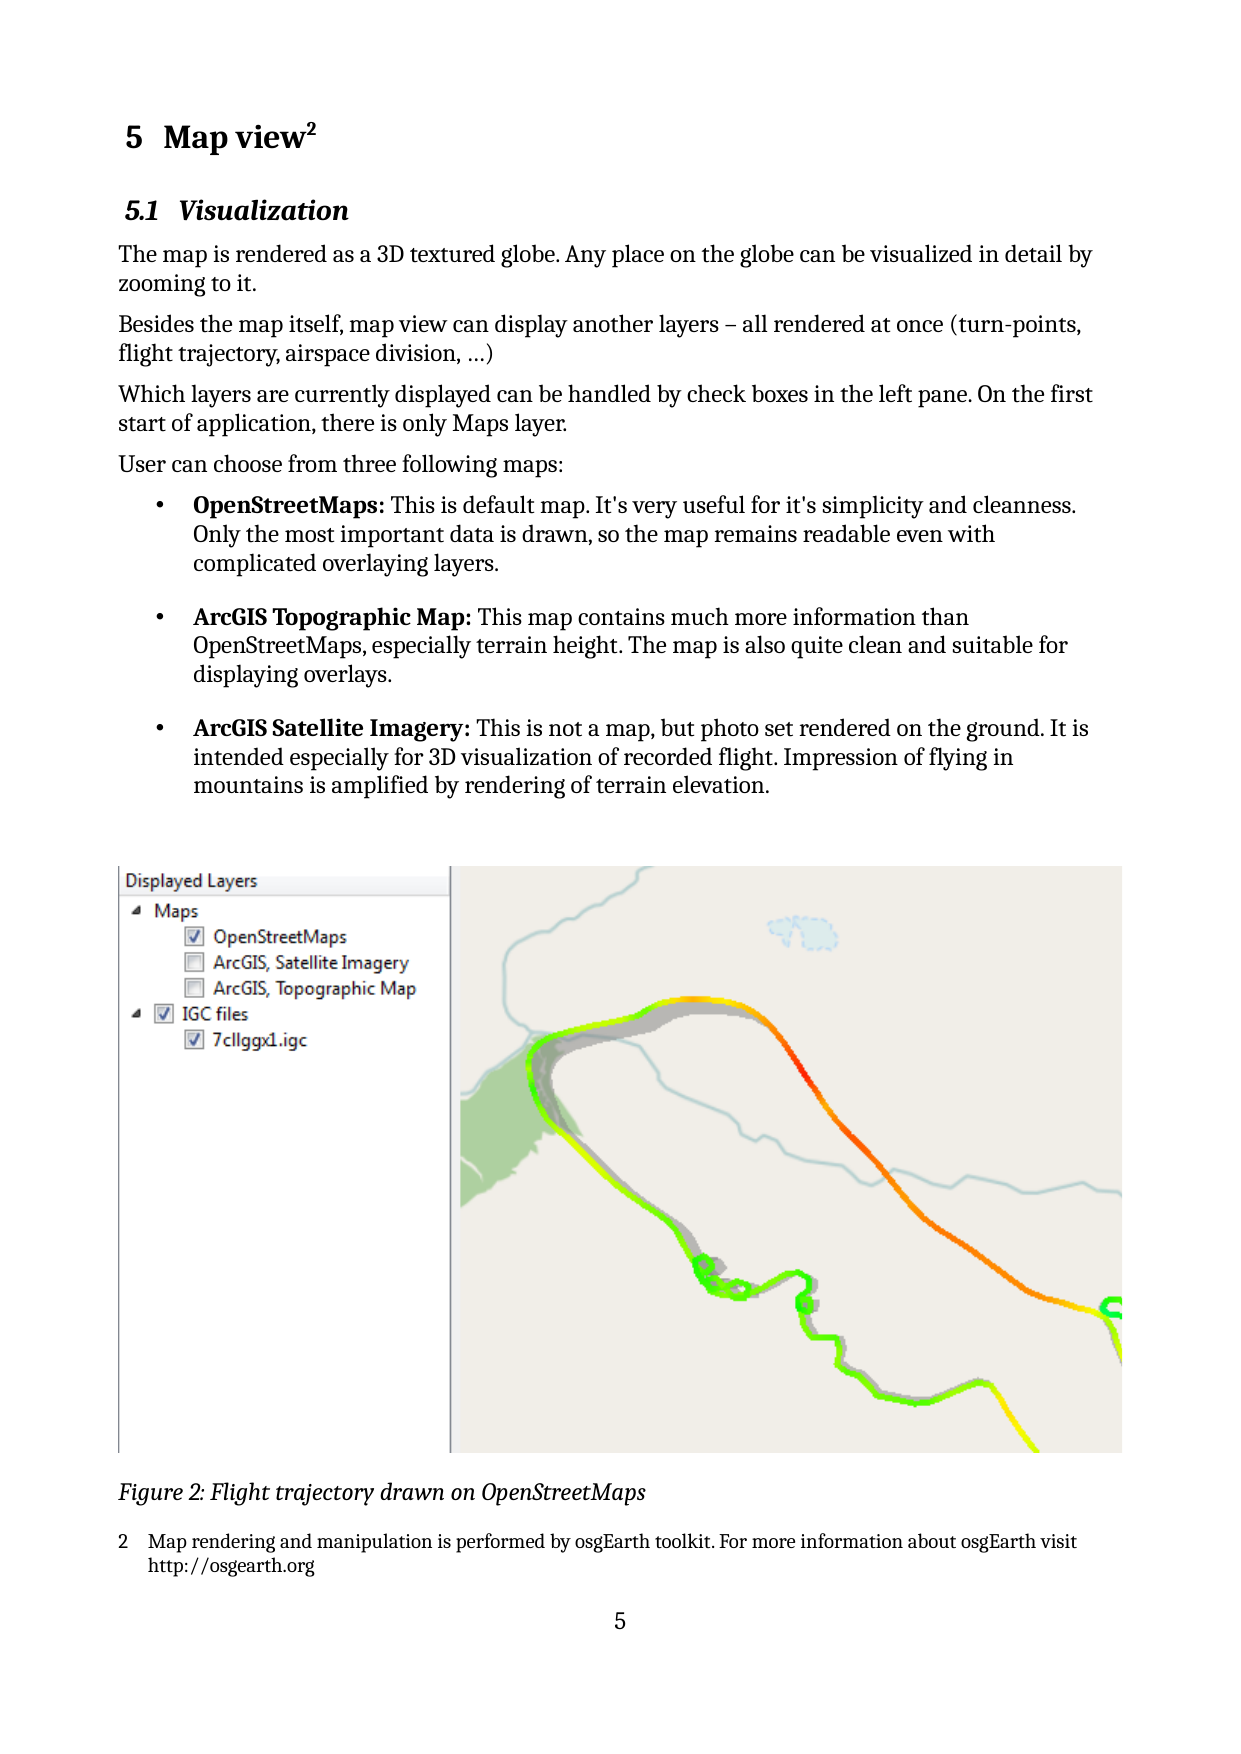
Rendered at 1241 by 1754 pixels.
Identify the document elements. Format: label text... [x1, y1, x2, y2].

subtitle Visualization [118, 194, 1122, 228]
text Which layers are currently displayed can be handled by check boxes in the left pane. On the first start of application, there is only Maps layer. [118, 380, 1122, 438]
subtitle Map view [118, 118, 1122, 157]
list ArcGIS Topographic Map: This map contains much more information than OpenStreetMaps, especially terrain height. The map is also quite clean and suitable for displaying overlays. [156, 603, 1122, 689]
text User can choose from three following maps: [118, 450, 1122, 479]
text Besides the map itself, map view can display another layers – all rendered at once (turn-points, flight trajectory, airspace division, …) [118, 310, 1122, 368]
picture [118, 866, 1123, 1453]
text Figure 2: Flight trajectory drawn on OpenStreetMaps [118, 1477, 1122, 1506]
list ArcGIS Satellite Imagery: This is not a map, but photo set rendered on the ground. It is intended especially for 3D visualization of recorded flight. Impression of flying in mountains is amplified by rendering of terrain elevation. [156, 714, 1122, 800]
list OpenStreetMaps: This is default map. It's very useful for it's simplicity and cleanness. Only the most important data is drawn, so the map remains readable even with complicated overlaying layers. [156, 491, 1122, 578]
text The map is rendered as a 3D textured globe. Any place on the globe can be visualized in detail by zooming to it. [118, 240, 1122, 298]
text Map rendering and manipulation is performed by osgEarth toolkit. For more information about osgEarth visit http://osgearth.org [118, 1530, 1122, 1578]
